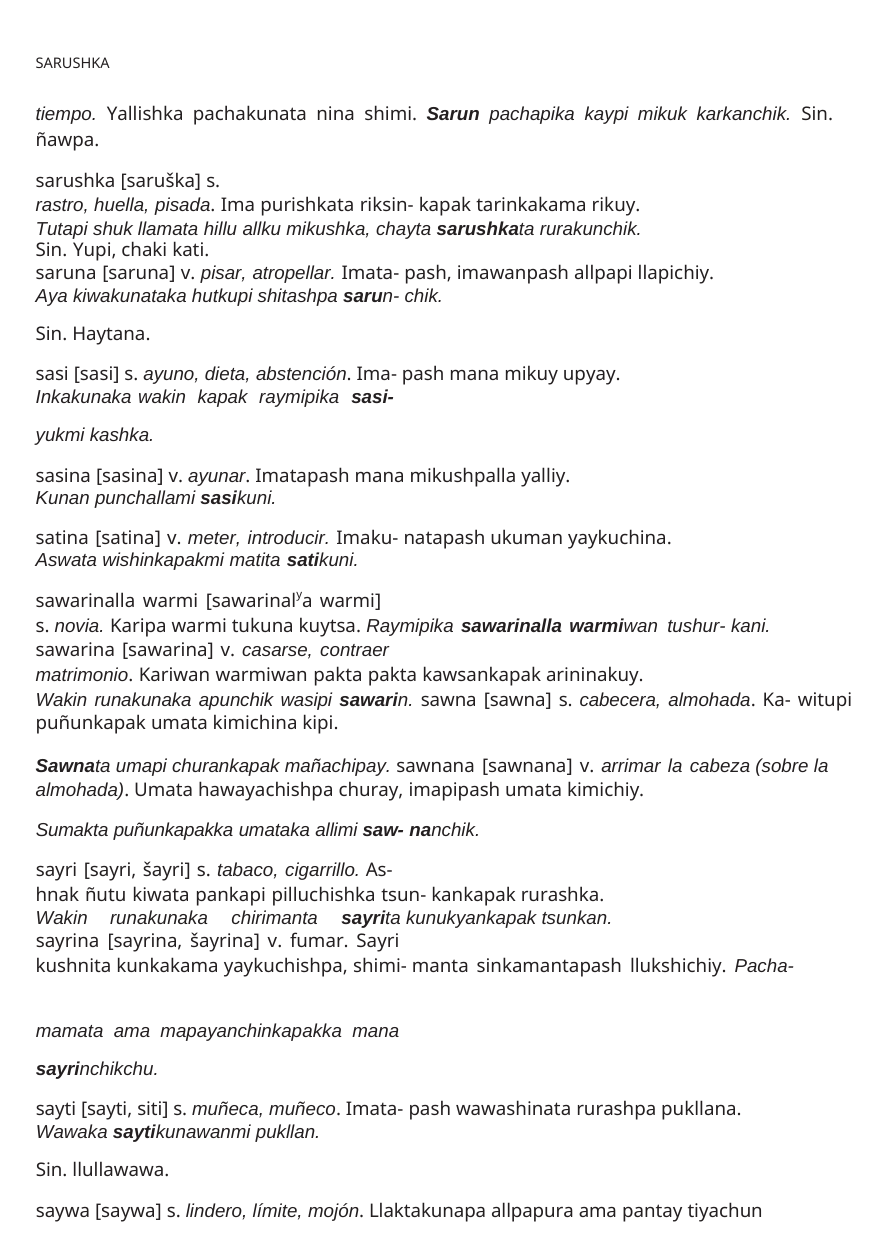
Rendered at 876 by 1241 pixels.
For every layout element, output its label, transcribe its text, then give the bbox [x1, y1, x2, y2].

text sasina [sasina] v. ayunar. Imatapash mana mikushpalla yalliy. [35, 463, 852, 487]
text sayti [sayti, siti] s. muñeca, muñeco. Imata- pash wawashinata rurashpa pukllana. [36, 1096, 840, 1120]
text sayri [sayri, šayri] s. tabaco, cigarrillo. As- [36, 858, 856, 881]
text sasi [sasi] s. ayuno, dieta, abstención. Ima- pash mana mikuy upyay. [35, 361, 852, 385]
text tiempo. Yallishka pachakunata nina shimi. Sarun pachapika kaypi mikuk karkanchik. Sin. ñawpa. [35, 100, 833, 151]
text Wakin runakunaka chirimanta sayrita kunukyankapak tsunkan. [35, 907, 852, 928]
text satina [satina] v. meter, introducir. Imaku- natapash ukuman yaykuchina. [35, 525, 853, 549]
text Sin. Yupi, chaki kati. [35, 240, 856, 260]
text Wakin runakunaka apunchik wasipi sawarin. sawna [sawna] s. cabecera, almohada. Ka- witupi puñunkapak umata kimichina kipi. [35, 688, 852, 735]
text Sin. Haytana. [35, 324, 856, 344]
text sayrina [sayrina, šayrina] v. fumar. Sayri [36, 929, 856, 952]
text sawarinalla warmi [sawarinalya warmi] [35, 587, 856, 612]
text kushnita kunkakama yaykuchishpa, shimi- manta sinkamantapash llukshichiy. Pacha- [35, 952, 856, 978]
text sayrinchikchu. [36, 1059, 856, 1079]
text mamata ama mapayanchinkapakka mana [36, 1020, 856, 1041]
text rastro, huella, pisada. Ima purishkata riksin- kapak tarinkakama rikuy. [35, 192, 852, 217]
text Inkakunaka wakin kapak raymipika sasi- [35, 386, 856, 408]
text Aswata wishinkapakmi matita satikuni. [35, 550, 856, 571]
text Sawnata umapi churankapak mañachipay. sawnana [sawnana] v. arrimar la cabeza (sobre la almohada). Umata hawayachishpa churay, imapipash umata kimichiy. [35, 753, 852, 801]
text matrimonio. Kariwan warmiwan pakta pakta kawsankapak arininakuy. [35, 661, 852, 687]
text Aya kiwakunataka hutkupi shitashpa sarun- chik. [35, 285, 852, 307]
text Sumakta puñunkapakka umataka allimi saw- nanchik. [36, 819, 856, 841]
text saruna [saruna] v. pisar, atropellar. Imata- pash, imawanpash allpapi llapichiy. [35, 260, 852, 284]
text sawarina [sawarina] v. casarse, contraer [35, 638, 856, 661]
text Sin. llullawawa. [36, 1161, 856, 1181]
text Tutapi shuk llamata hillu allku mikushka, chayta sarushkata rurakunchik. [35, 218, 852, 239]
text s. novia. Karipa warmi tukuna kuytsa. Raymipika sawarinalla warmiwan tushur- kani. [35, 612, 856, 638]
text hnak ñutu kiwata pankapi pilluchishka tsun- kankapak rurashka. [35, 881, 852, 906]
text sarushka [saruška] s. [35, 168, 856, 192]
text saywa [saywa] s. lindero, límite, mojón. Llaktakunapa allpapura ama pantay tiyachun [36, 1198, 817, 1222]
text Kunan punchallami sasikuni. [35, 488, 856, 508]
text SARUSHKA [35, 53, 856, 73]
text Wawaka saytikunawanmi pukllan. [36, 1121, 856, 1143]
text yukmi kashka. [35, 426, 856, 446]
